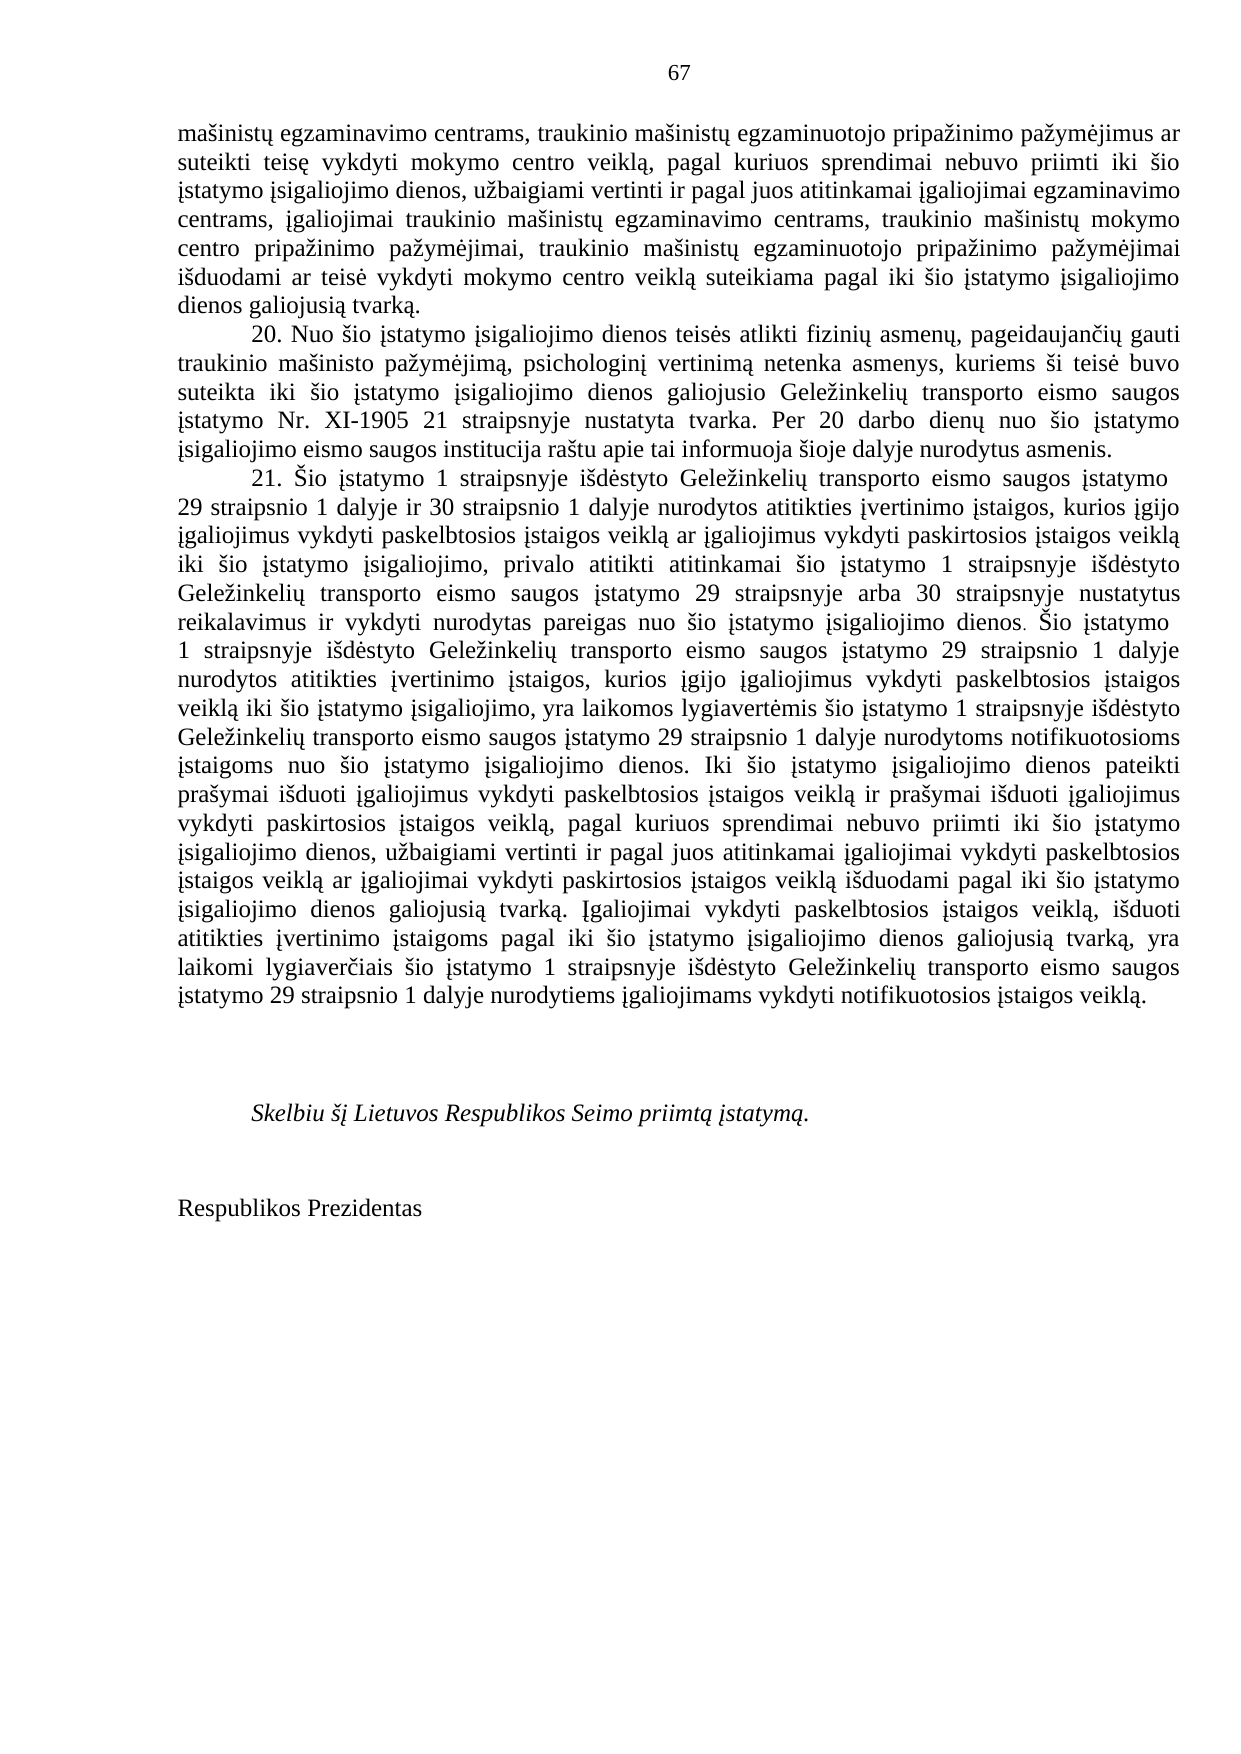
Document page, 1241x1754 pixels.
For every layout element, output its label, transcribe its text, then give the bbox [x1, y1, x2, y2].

text Respublikos Prezidentas [177, 1193, 1181, 1221]
text mašinistų egzaminavimo centrams, traukinio mašinistų egzaminuotojo pripažinimo pažymėjimus ar suteikti teisę vykdyti mokymo centro veiklą, pagal kuriuos sprendimai nebuvo priimti iki šio įstatymo įsigaliojimo dienos, užbaigiami vertinti ir pagal juos atitinkamai įgaliojimai egzaminavimo centrams, įgaliojimai traukinio mašinistų egzaminavimo centrams, traukinio mašinistų mokymo centro pripažinimo pažymėjimai, traukinio mašinistų egzaminuotojo pripažinimo pažymėjimai išduodami ar teisė vykdyti mokymo centro veiklą suteikiama pagal iki šio įstatymo įsigaliojimo dienos galiojusią tvarką. [177, 118, 1181, 319]
text 21. Šio įstatymo 1 straipsnyje išdėstyto Geležinkelių transporto eismo saugos įstatymo 29 straipsnio 1 dalyje ir 30 straipsnio 1 dalyje nurodytos atitikties įvertinimo įstaigos, kurios įgijo įgaliojimus vykdyti paskelbtosios įstaigos veiklą ar įgaliojimus vykdyti paskirtosios įstaigos veiklą iki šio įstatymo įsigaliojimo, privalo atitikti atitinkamai šio įstatymo 1 straipsnyje išdėstyto Geležinkelių transporto eismo saugos įstatymo 29 straipsnyje arba 30 straipsnyje nustatytus reikalavimus ir vykdyti nurodytas pareigas nuo šio įstatymo įsigaliojimo dienos. Šio įstatymo 1 straipsnyje išdėstyto Geležinkelių transporto eismo saugos įstatymo 29 straipsnio 1 dalyje nurodytos atitikties įvertinimo įstaigos, kurios įgijo įgaliojimus vykdyti paskelbtosios įstaigos veiklą iki šio įstatymo įsigaliojimo, yra laikomos lygiavertėmis šio įstatymo 1 straipsnyje išdėstyto Geležinkelių transporto eismo saugos įstatymo 29 straipsnio 1 dalyje nurodytoms notifikuotosioms įstaigoms nuo šio įstatymo įsigaliojimo dienos. Iki šio įstatymo įsigaliojimo dienos pateikti prašymai išduoti įgaliojimus vykdyti paskelbtosios įstaigos veiklą ir prašymai išduoti įgaliojimus vykdyti paskirtosios įstaigos veiklą, pagal kuriuos sprendimai nebuvo priimti iki šio įstatymo įsigaliojimo dienos, užbaigiami vertinti ir pagal juos atitinkamai įgaliojimai vykdyti paskelbtosios įstaigos veiklą ar įgaliojimai vykdyti paskirtosios įstaigos veiklą išduodami pagal iki šio įstatymo įsigaliojimo dienos galiojusią tvarką. Įgaliojimai vykdyti paskelbtosios įstaigos veiklą, išduoti atitikties įvertinimo įstaigoms pagal iki šio įstatymo įsigaliojimo dienos galiojusią tvarką, yra laikomi lygiaverčiais šio įstatymo 1 straipsnyje išdėstyto Geležinkelių transporto eismo saugos įstatymo 29 straipsnio 1 dalyje nurodytiems įgaliojimams vykdyti notifikuotosios įstaigos veiklą. [177, 463, 1181, 1009]
text Skelbiu šį Lietuvos Respublikos Seimo priimtą įstatymą. [177, 1098, 1181, 1126]
text 20. Nuo šio įstatymo įsigaliojimo dienos teisės atlikti fizinių asmenų, pageidaujančių gauti traukinio mašinisto pažymėjimą, psichologinį vertinimą netenka asmenys, kuriems ši teisė buvo suteikta iki šio įstatymo įsigaliojimo dienos galiojusio Geležinkelių transporto eismo saugos įstatymo Nr. XI-1905 21 straipsnyje nustatyta tvarka. Per 20 darbo dienų nuo šio įstatymo įsigaliojimo eismo saugos institucija raštu apie tai informuoja šioje dalyje nurodytus asmenis. [177, 319, 1181, 463]
